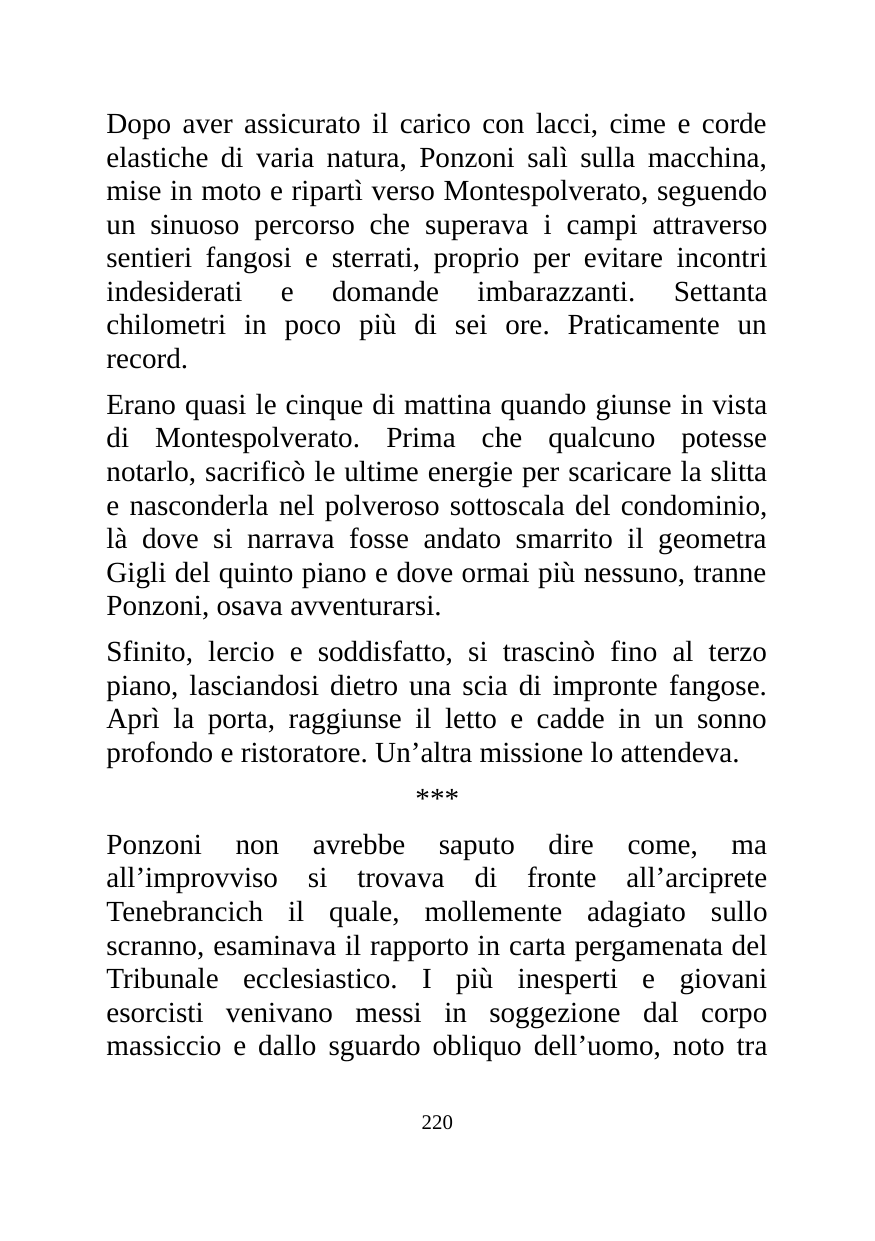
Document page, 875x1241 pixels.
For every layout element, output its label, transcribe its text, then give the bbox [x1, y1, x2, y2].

text Sfinito, lercio e soddisfatto, si trascinò fino al terzo piano, lasciandosi dietro una scia di impronte fangose. Aprì la porta, raggiunse il letto e cadde in un sonno profondo e ristoratore. Un’altra missione lo attendeva. [106, 634, 768, 768]
text *** [106, 781, 768, 814]
text Erano quasi le cinque di mattina quando giunse in vista di Montespolverato. Prima che qualcuno potesse notarlo, sacrificò le ultime energie per scaricare la slitta e nasconderla nel polveroso sottoscala del condominio, là dove si narrava fosse andato smarrito il geometra Gigli del quinto piano e dove ormai più nessuno, tranne Ponzoni, osava avventurarsi. [106, 387, 768, 622]
text Ponzoni non avrebbe saputo dire come, ma all’improvviso si trovava di fronte all’arciprete Tenebrancich il quale, mollemente adagiato sullo scranno, esaminava il rapporto in carta pergamenata del Tribunale ecclesiastico. I più inesperti e giovani esorcisti venivano messi in soggezione dal corpo massiccio e dallo sguardo obliquo dell’uomo, noto tra [106, 827, 768, 1062]
text Dopo aver assicurato il carico con lacci, cime e corde elastiche di varia natura, Ponzoni salì sulla macchina, mise in moto e ripartì verso Montespolverato, seguendo un sinuoso percorso che superava i campi attraverso sentieri fangosi e sterrati, proprio per evitare incontri indesiderati e domande imbarazzanti. Settanta chilometri in poco più di sei ore. Praticamente un record. [106, 106, 768, 374]
